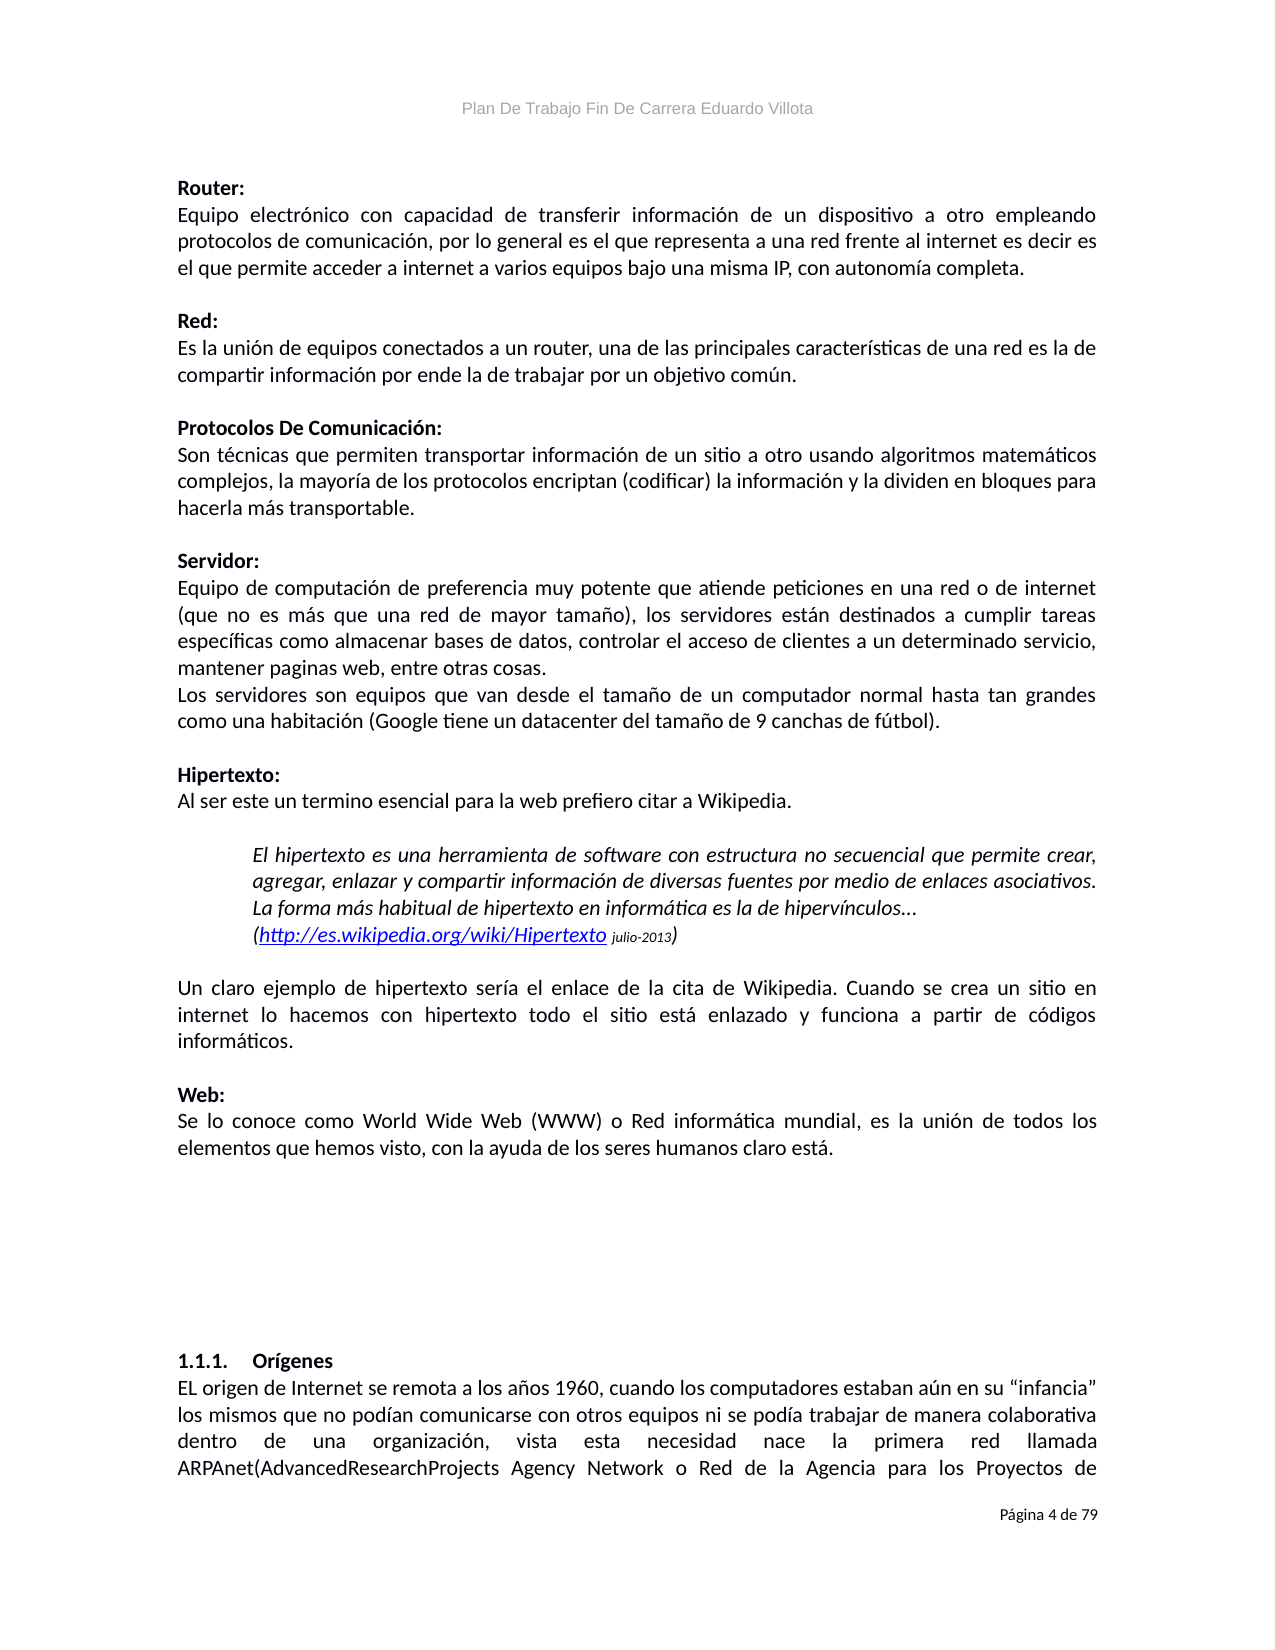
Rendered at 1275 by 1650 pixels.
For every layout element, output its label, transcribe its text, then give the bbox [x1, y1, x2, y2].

text Web: [177, 1081, 1098, 1108]
text Hipertexto: [177, 761, 1098, 788]
text Red: [177, 308, 1098, 334]
text El hipertexto es una herramienta de software con estructura no secuencial que permite crear, agregar, enlazar y compartir información de diversas fuentes por medio de enlaces asociativos. La forma más habitual de hipertexto en informática es la de hipervínculos... [252, 841, 1098, 921]
text Router: [177, 174, 1098, 201]
text Los servidores son equipos que van desde el tamaño de un computador normal hasta tan grandes como una habitación (Google tiene un datacenter del tamaño de 9 canchas de fútbol). [177, 681, 1098, 734]
text (http://es.wikipedia.org/wiki/Hipertexto julio-2013) [252, 921, 1098, 948]
text Son técnicas que permiten transportar información de un sitio a otro usando algoritmos matemáticos complejos, la mayoría de los protocolos encriptan (codificar) la información y la dividen en bloques para hacerla más transportable. [177, 441, 1098, 521]
text EL origen de Internet se remota a los años 1960, cuando los computadores estaban aún en su “infancia” los mismos que no podían comunicarse con otros equipos ni se podía trabajar de manera colaborativa dentro de una organización, vista esta necesidad nace la primera red llamada ARPAnet(AdvancedResearchProjects Agency Network o Red de la Agencia para los Proyectos de [177, 1374, 1098, 1481]
text Servidor: [177, 548, 1098, 574]
text Protocolos De Comunicación: [177, 414, 1098, 441]
text Equipo electrónico con capacidad de transferir información de un dispositivo a otro empleando protocolos de comunicación, por lo general es el que representa a una red frente al internet es decir es el que permite acceder a internet a varios equipos bajo una misma IP, con autonomía completa. [177, 201, 1098, 281]
text Se lo conoce como World Wide Web (WWW) o Red informática mundial, es la unión de todos los elementos que hemos visto, con la ayuda de los seres humanos claro está. [177, 1108, 1098, 1161]
text Un claro ejemplo de hipertexto sería el enlace de la cita de Wikipedia. Cuando se crea un sitio en internet lo hacemos con hipertexto todo el sitio está enlazado y funciona a partir de códigos informáticos. [177, 974, 1098, 1054]
text Equipo de computación de preferencia muy potente que atiende peticiones en una red o de internet (que no es más que una red de mayor tamaño), los servidores están destinados a cumplir tareas específicas como almacenar bases de datos, controlar el acceso de clientes a un determinado servicio, mantener paginas web, entre otras cosas. [177, 574, 1098, 681]
list Orígenes [177, 1348, 1098, 1374]
text Es la unión de equipos conectados a un router, una de las principales características de una red es la de compartir información por ende la de trabajar por un objetivo común. [177, 334, 1098, 388]
text Al ser este un termino esencial para la web prefiero citar a Wikipedia. [177, 788, 1098, 814]
